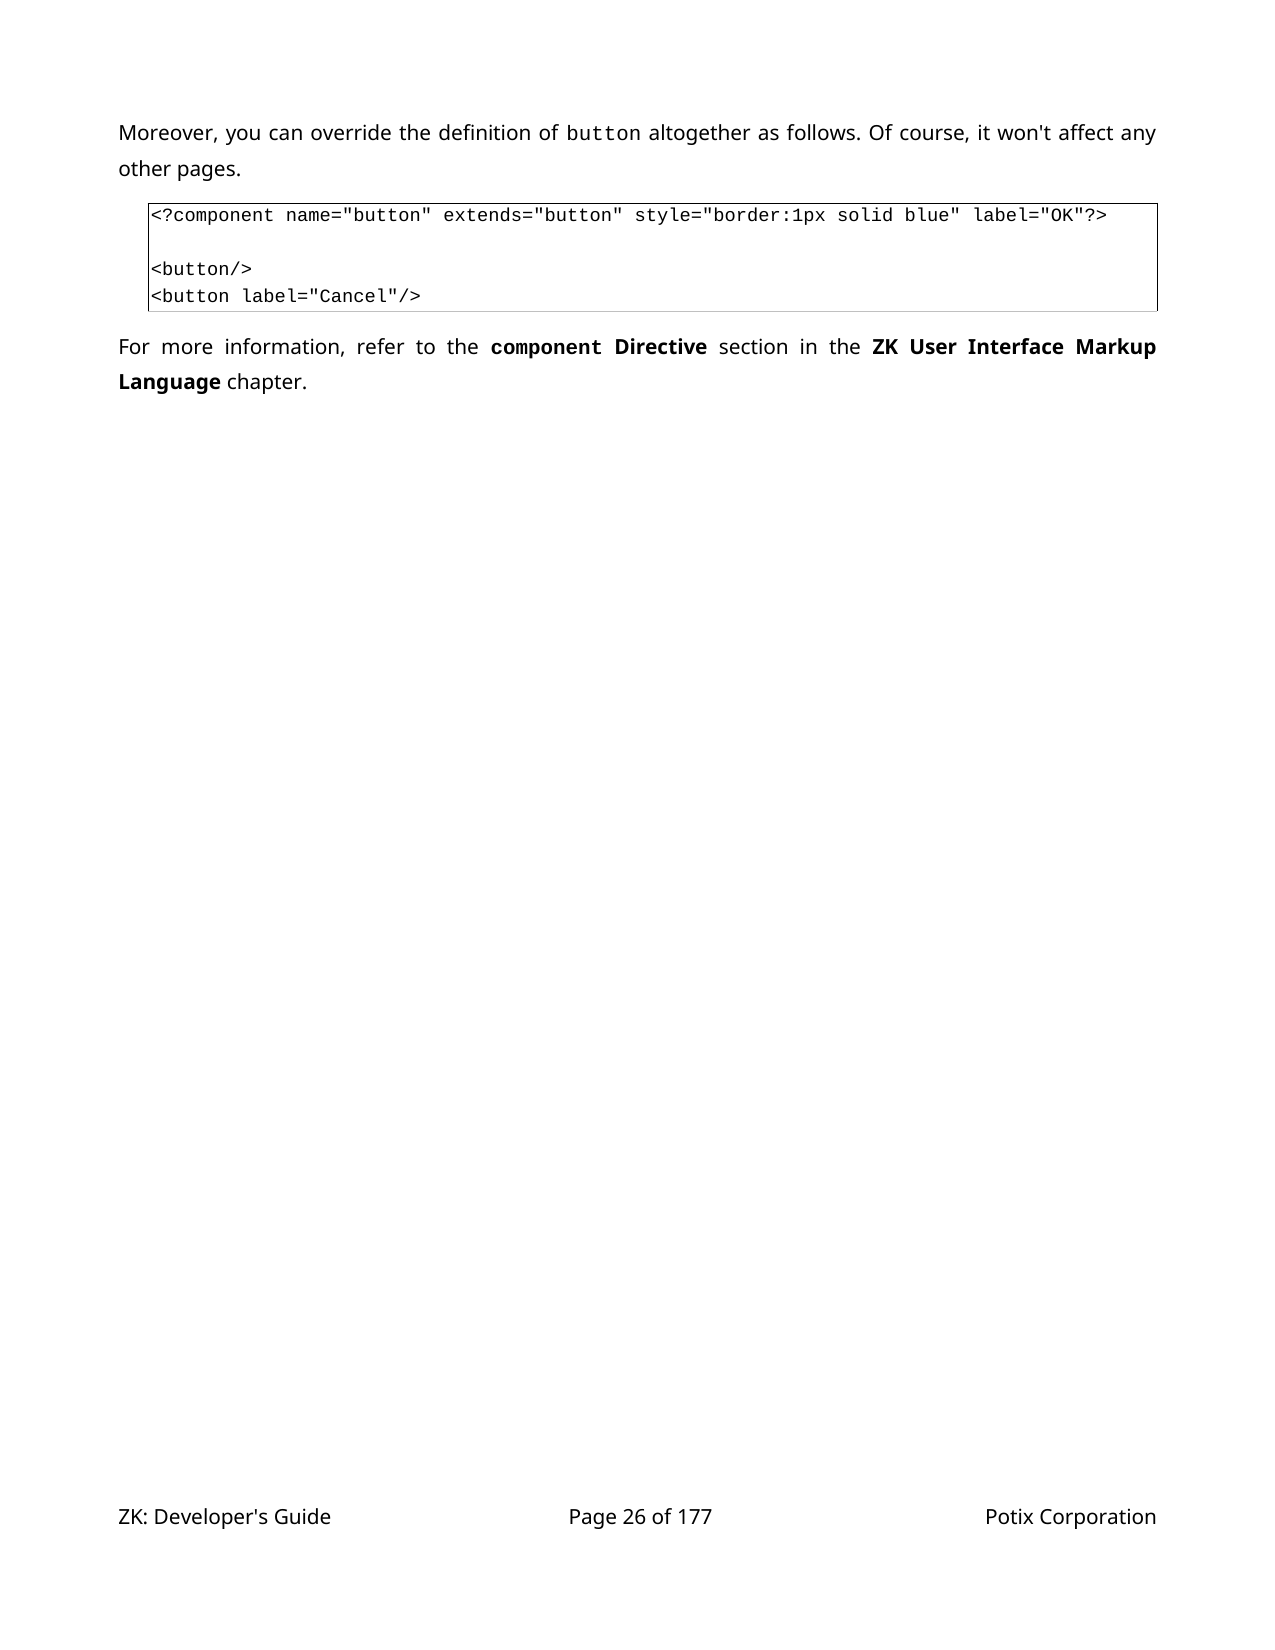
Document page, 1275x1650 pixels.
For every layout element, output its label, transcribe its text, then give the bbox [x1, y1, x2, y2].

text <?component name="button" extends="button" style="border:1px solid blue" label="OK"?> [149, 204, 1157, 227]
text For more information, refer to the component Directive section in the ZK User Interface Markup Language chapter. [118, 332, 1157, 396]
text Moreover, you can override the definition of button altogether as follows. Of course, it won't affect any other pages. [118, 118, 1157, 182]
text <button label="Cancel"/> [149, 284, 1157, 311]
text <button/> [149, 257, 1157, 281]
